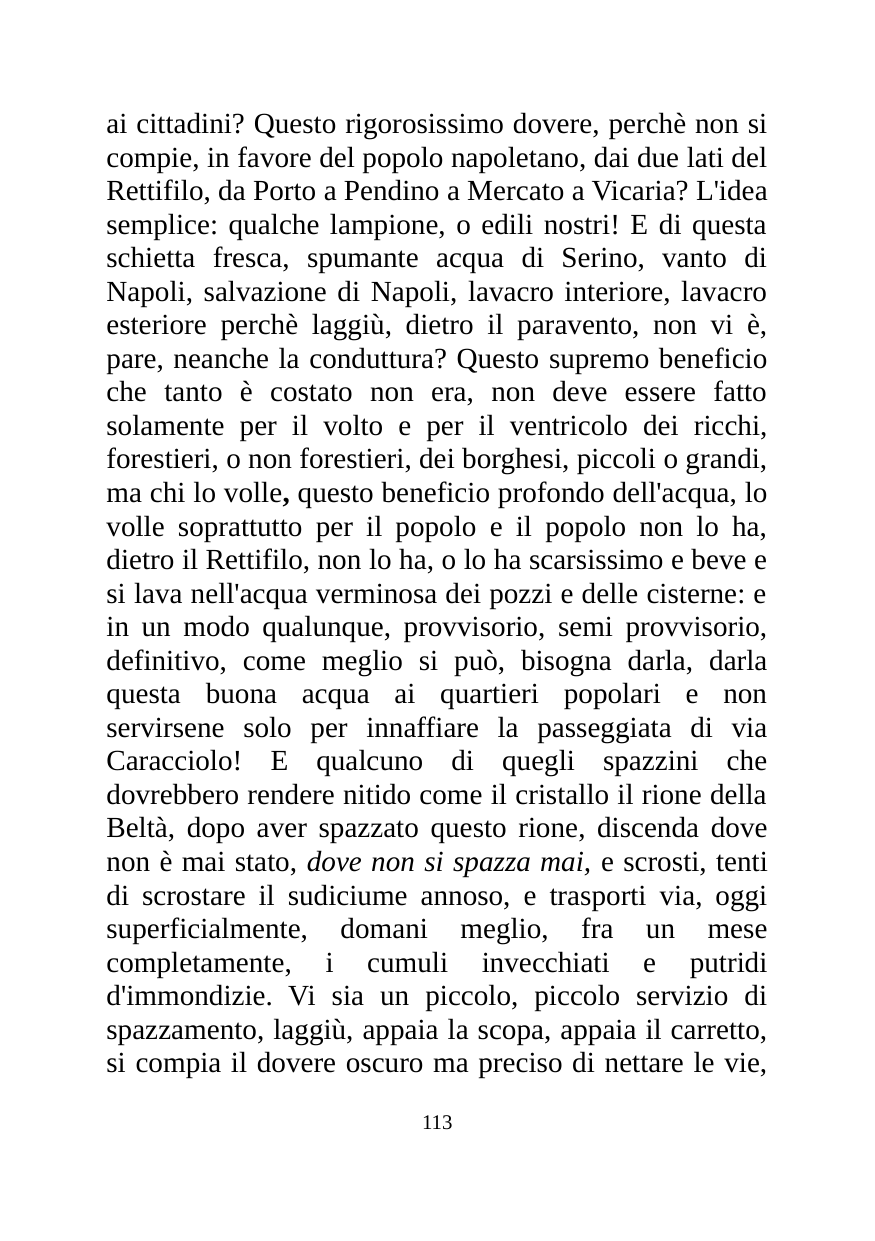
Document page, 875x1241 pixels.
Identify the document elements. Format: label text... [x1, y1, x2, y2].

text ai cittadini? Questo rigorosissimo dovere, perchè non si compie, in favore del popolo napoletano, dai due lati del Rettifilo, da Porto a Pendino a Mercato a Vicaria? L'idea semplice: qualche lampione, o edili nostri! E di questa schietta fresca, spumante acqua di Serino, vanto di Napoli, salvazione di Napoli, lavacro interiore, lavacro esteriore perchè laggiù, dietro il paravento, non vi è, pare, neanche la conduttura? Questo supremo beneficio che tanto è costato non era, non deve essere fatto solamente per il volto e per il ventricolo dei ricchi, forestieri, o non forestieri, dei borghesi, piccoli o grandi, ma chi lo volle, questo beneficio profondo dell'acqua, lo volle soprattutto per il popolo e il popolo non lo ha, dietro il Rettifilo, non lo ha, o lo ha scarsissimo e beve e si lava nell'acqua verminosa dei pozzi e delle cisterne: e in un modo qualunque, provvisorio, semi provvisorio, definitivo, come meglio si può, bisogna darla, darla questa buona acqua ai quartieri popolari e non servirsene solo per innaffiare la passeggiata di via Caracciolo! E qualcuno di quegli spazzini che dovrebbero rendere nitido come il cristallo il rione della Beltà, dopo aver spazzato questo rione, discenda dove non è mai stato, dove non si spazza mai, e scrosti, tenti di scrostare il sudiciume annoso, e trasporti via, oggi superficialmente, domani meglio, fra un mese completamente, i cumuli invecchiati e putridi d'immondizie. Vi sia un piccolo, piccolo servizio di spazzamento, laggiù, appaia la scopa, appaia il carretto, si compia il dovere oscuro ma preciso di nettare le vie, [106, 106, 768, 1079]
